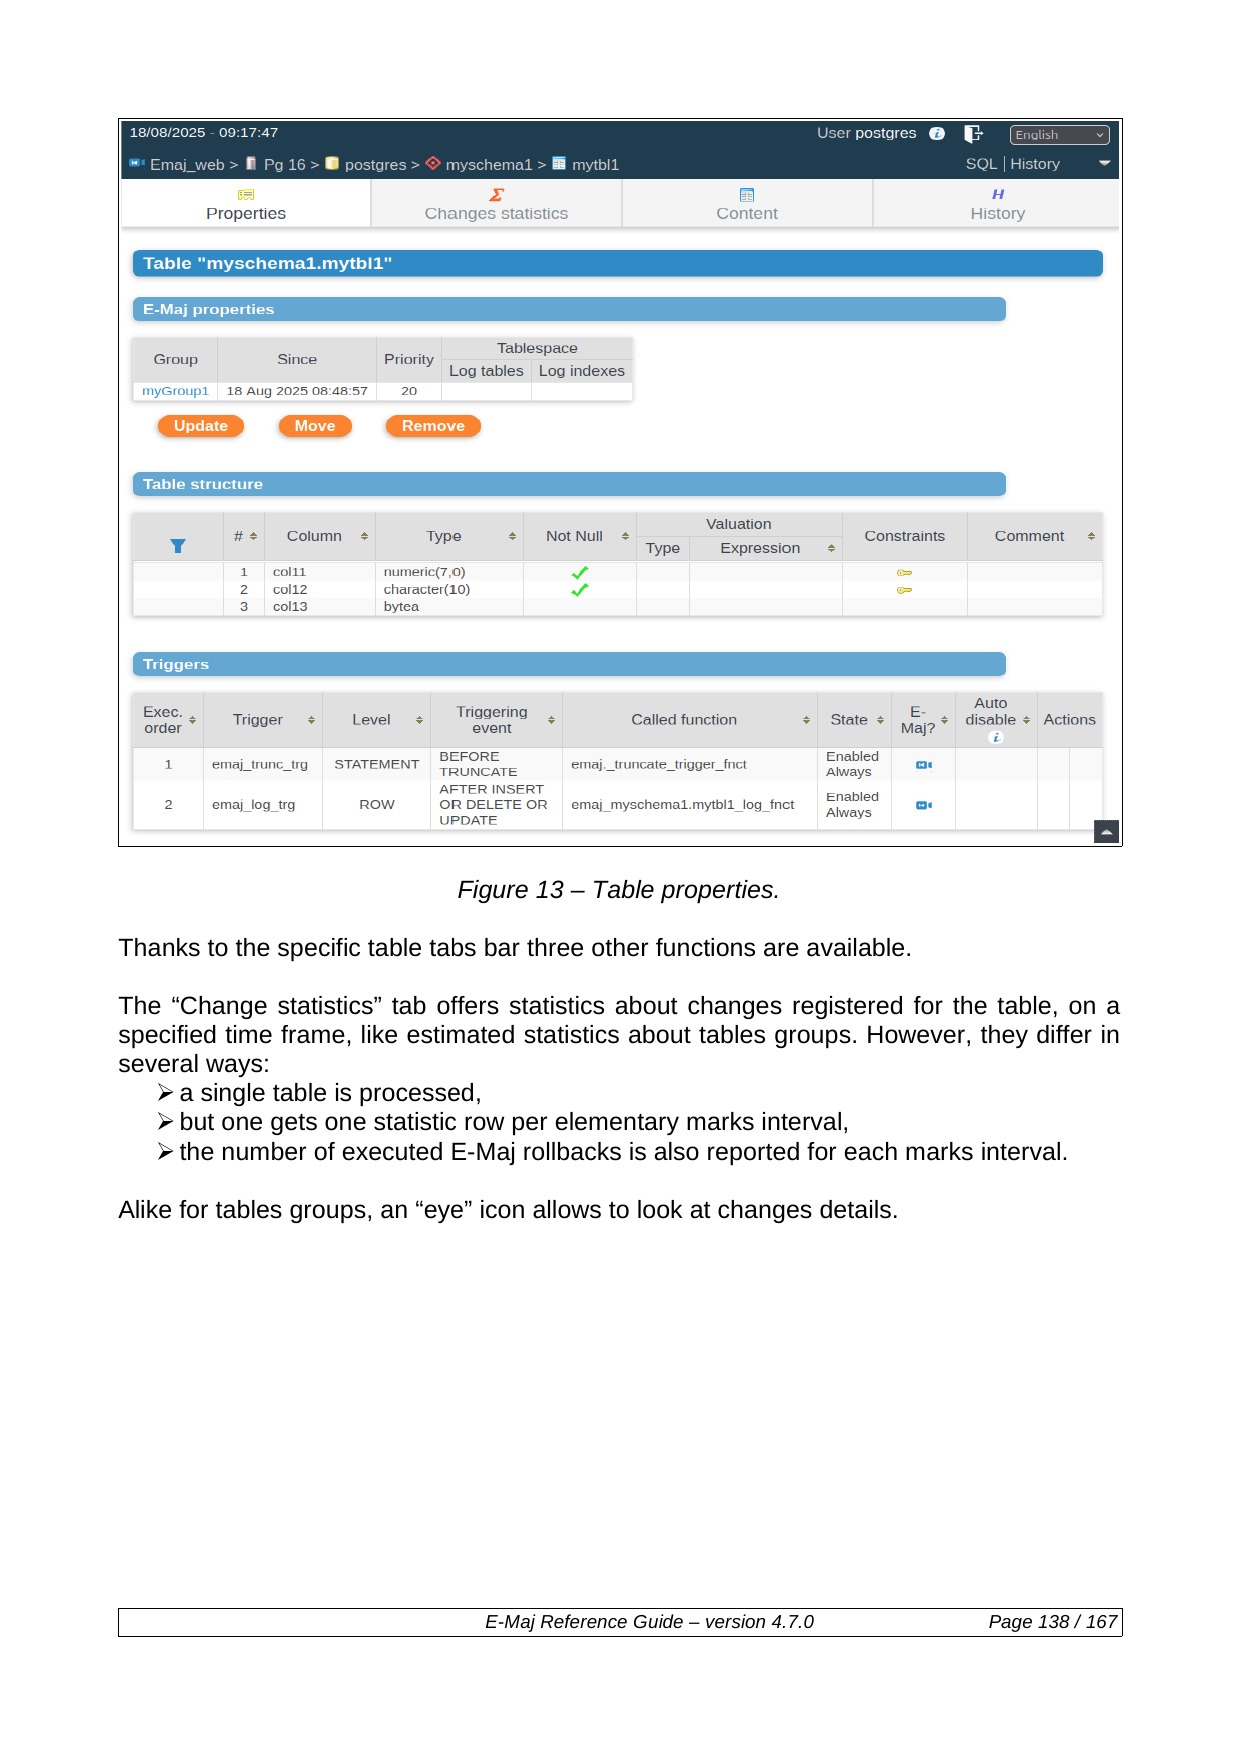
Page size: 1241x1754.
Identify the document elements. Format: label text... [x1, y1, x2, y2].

text Figure 13 – Table properties. [118, 875, 1122, 904]
list but one gets one statistic row per elementary marks interval, [156, 1107, 1122, 1136]
text Thanks to the specific table tabs bar three other functions are available. [118, 933, 1122, 962]
list the number of executed E-Maj rollbacks is also reported for each marks interval. [156, 1136, 1122, 1165]
picture [121, 121, 1119, 843]
text The “Change statistics” tab offers statistics about changes registered for the table, on a specified time frame, like estimated statistics about tables groups. However, they differ in several ways: [118, 991, 1122, 1078]
text Alike for tables groups, an “eye” icon allows to look at changes details. [118, 1194, 1122, 1223]
list a single table is processed, [156, 1078, 1122, 1107]
